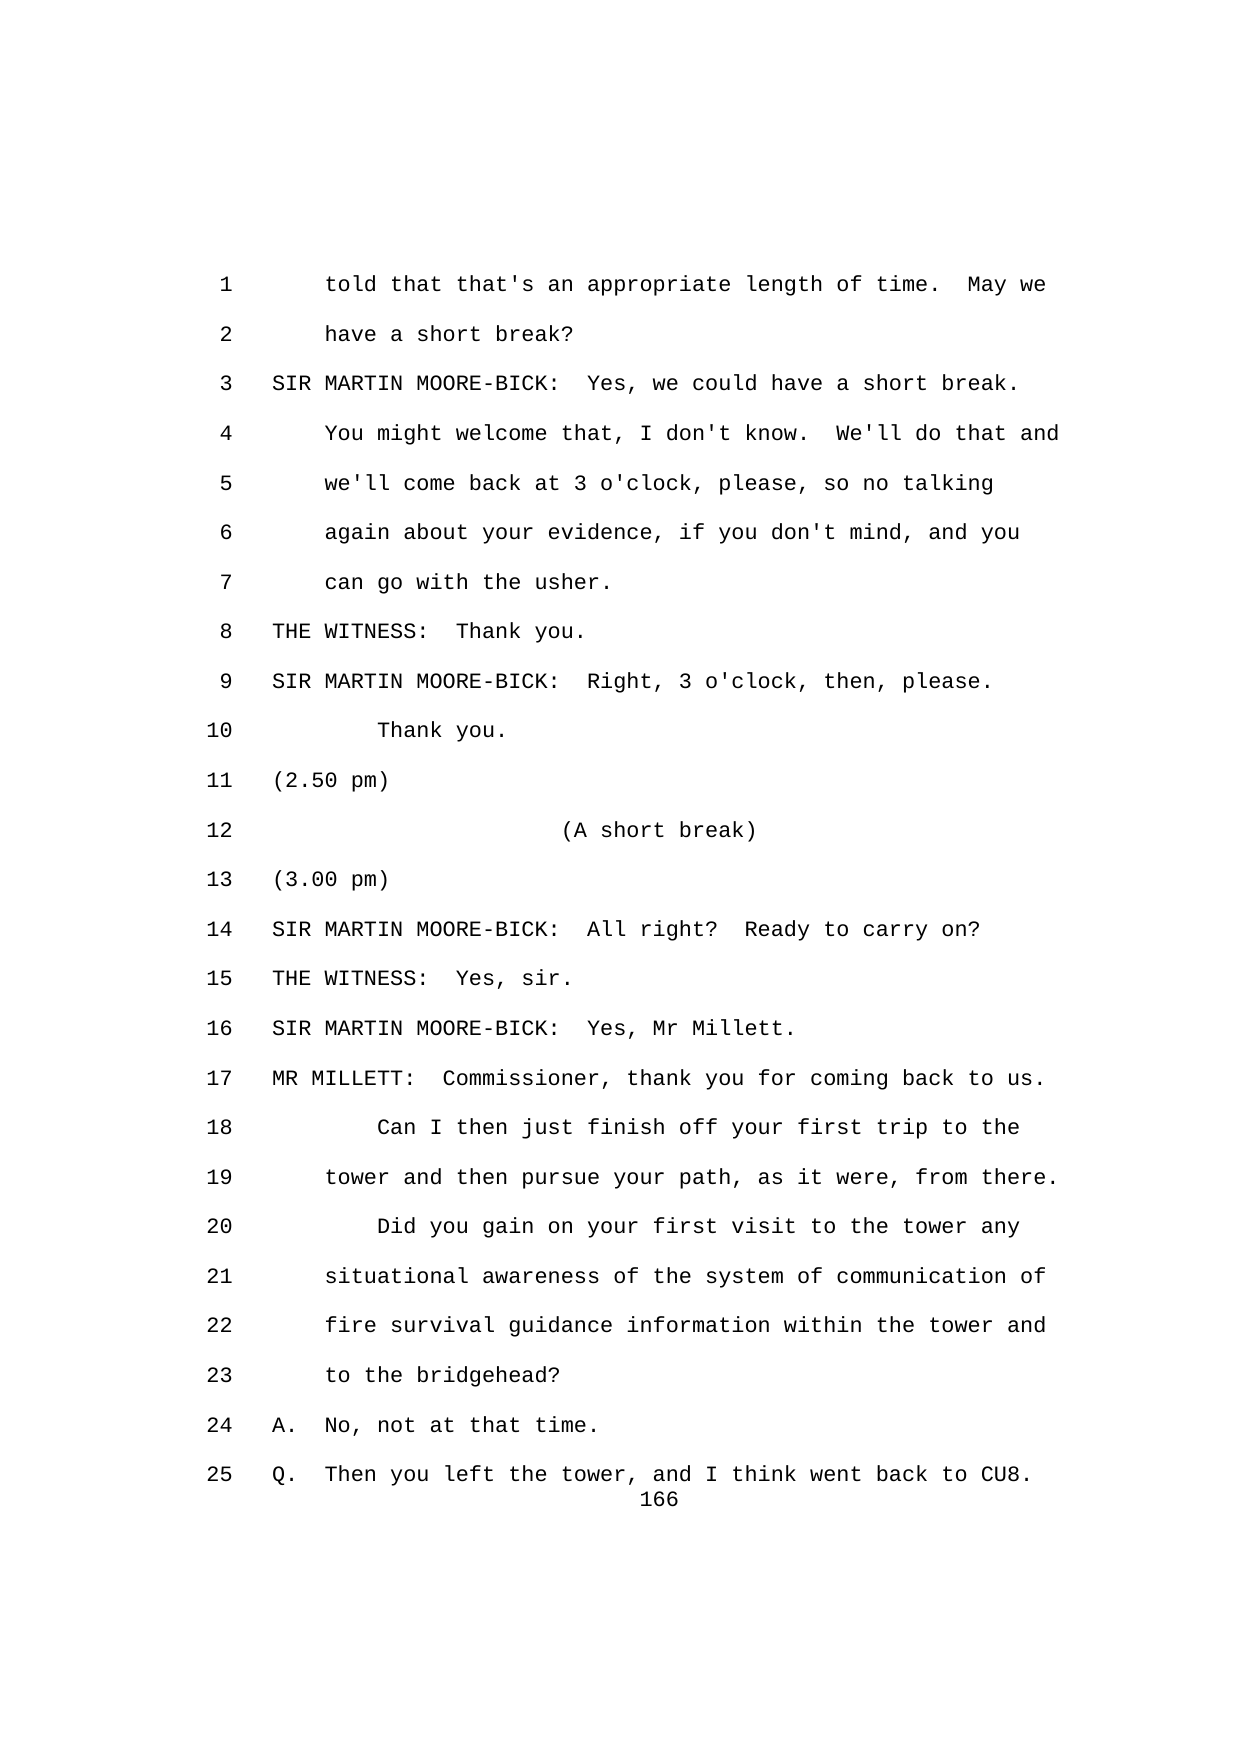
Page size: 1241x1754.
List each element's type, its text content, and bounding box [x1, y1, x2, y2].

text 21 situational awareness of the system of communication of [75, 1265, 1165, 1290]
text 4 You might welcome that, I don't know. We'll do that and [75, 422, 1165, 447]
text 14 SIR MARTIN MOORE-BICK: All right? Ready to carry on? [75, 918, 1165, 943]
text 3 SIR MARTIN MOORE-BICK: Yes, we could have a short break. [75, 372, 1165, 397]
text 17 MR MILLETT: Commissioner, thank you for coming back to us. [75, 1067, 1165, 1091]
text 1 told that that's an appropriate length of time. May we [75, 273, 1165, 298]
text 23 to the bridgehead? [75, 1364, 1165, 1389]
text 8 THE WITNESS: Thank you. [75, 620, 1165, 645]
text 20 Did you gain on your first visit to the tower any [75, 1215, 1165, 1240]
text 6 again about your evidence, if you don't mind, and you [75, 521, 1165, 546]
text 13 (3.00 pm) [75, 868, 1165, 893]
text 25 Q. Then you left the tower, and I think went back to CU8. [75, 1463, 1165, 1488]
text 9 SIR MARTIN MOORE-BICK: Right, 3 o'clock, then, please. [75, 670, 1165, 695]
text 11 (2.50 pm) [75, 769, 1165, 794]
text 18 Can I then just finish off your first trip to the [75, 1116, 1165, 1141]
text 19 tower and then pursue your path, as it were, from there. [75, 1166, 1165, 1191]
text 22 fire survival guidance information within the tower and [75, 1314, 1165, 1339]
text 24 A. No, not at that time. [75, 1414, 1165, 1438]
text 15 THE WITNESS: Yes, sir. [75, 967, 1165, 992]
text 7 can go with the usher. [75, 571, 1165, 596]
text 10 Thank you. [75, 719, 1165, 744]
text 2 have a short break? [75, 323, 1165, 348]
text 166 [75, 1488, 1165, 1513]
text 16 SIR MARTIN MOORE-BICK: Yes, Mr Millett. [75, 1017, 1165, 1042]
text 12 (A short break) [75, 819, 1165, 843]
text 5 we'll come back at 3 o'clock, please, so no talking [75, 472, 1165, 496]
